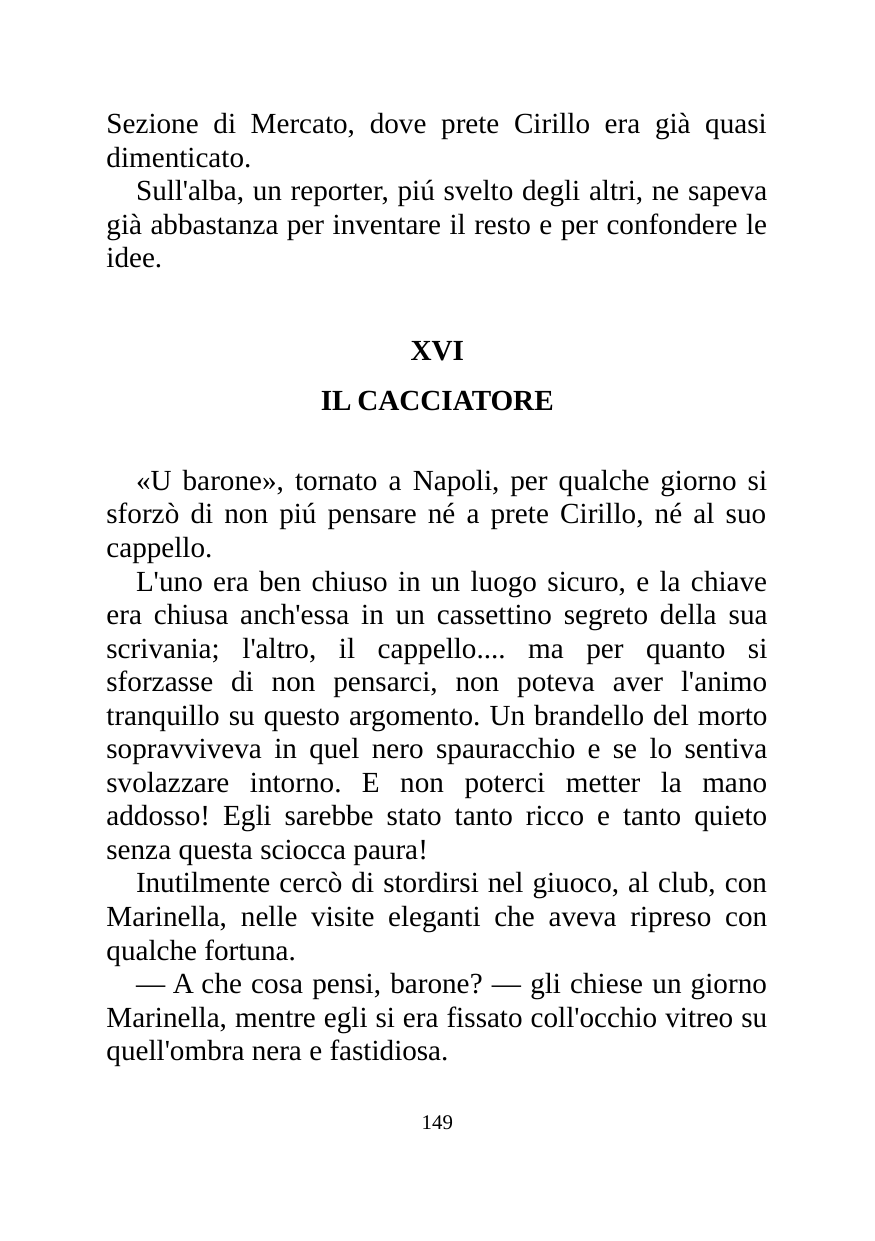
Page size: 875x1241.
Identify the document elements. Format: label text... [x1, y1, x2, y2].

text — A che cosa pensi, barone? — gli chiese un giorno Marinella, mentre egli si era fissato coll'occhio vitreo su quell'ombra nera e fastidiosa. [106, 966, 768, 1067]
text Inutilmente cercò di stordirsi nel giuoco, al club, con Marinella, nelle visite eleganti che aveva ripreso con qualche fortuna. [106, 866, 768, 966]
subtitle XVI IL CACCIATORE [106, 333, 768, 417]
text L'uno era ben chiuso in un luogo sicuro, e la chiave era chiusa anch'essa in un cassettino segreto della sua scrivania; l'altro, il cappello.... ma per quanto si sforzasse di non pensarci, non poteva aver l'animo tranquillo su questo argomento. Un brandello del morto sopravviveva in quel nero spauracchio e se lo sentiva svolazzare intorno. E non poterci metter la mano addosso! Egli sarebbe stato tanto ricco e tanto quieto senza questa sciocca paura! [106, 564, 768, 866]
text «U barone», tornato a Napoli, per qualche giorno si sforzò di non piú pensare né a prete Cirillo, né al suo cappello. [106, 463, 768, 564]
text Sull'alba, un reporter, piú svelto degli altri, ne sapeva già abbastanza per inventare il resto e per confondere le idee. [106, 173, 768, 274]
text Sezione di Mercato, dove prete Cirillo era già quasi dimenticato. [106, 106, 768, 173]
